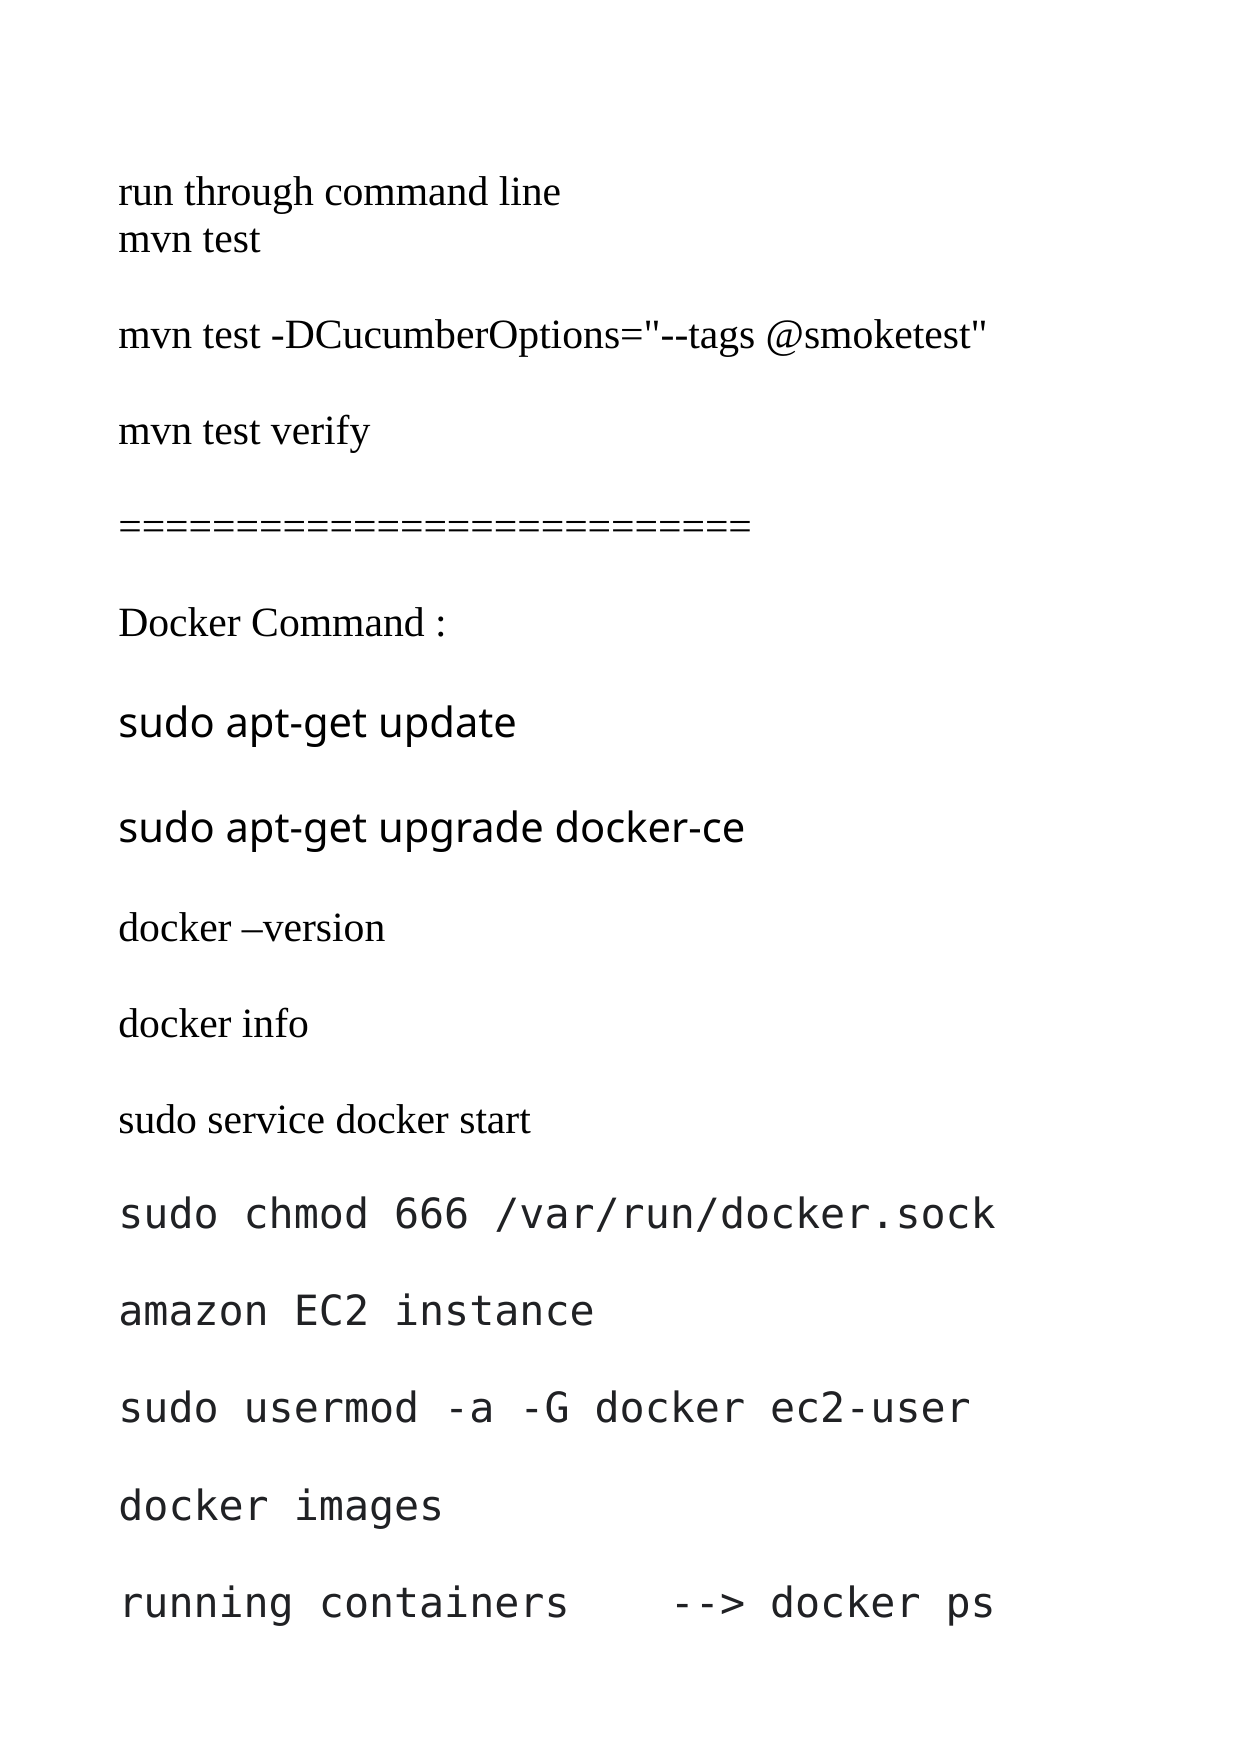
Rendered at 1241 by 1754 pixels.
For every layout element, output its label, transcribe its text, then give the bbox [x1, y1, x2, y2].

text docker –version [118, 902, 1122, 950]
text running containers --> docker ps [118, 1578, 1122, 1627]
text amazon EC2 instance [118, 1287, 1122, 1336]
text sudo usermod -a -G docker ec2-user [118, 1384, 1122, 1433]
text mvn test [118, 214, 1122, 262]
text sudo apt-get update [118, 693, 1122, 750]
text run through command line [118, 166, 1122, 214]
text sudo service docker start [118, 1094, 1122, 1142]
text docker info [118, 998, 1122, 1046]
text Docker Command : [118, 597, 1122, 645]
text sudo apt-get upgrade docker-ce [118, 798, 1122, 854]
text docker images [118, 1481, 1122, 1530]
text mvn test verify [118, 406, 1122, 453]
text mvn test -DCucumberOptions="--tags @smoketest" [118, 310, 1122, 358]
text =========================== [118, 501, 1122, 549]
text sudo chmod 666 /var/run/docker.sock [118, 1190, 1122, 1238]
